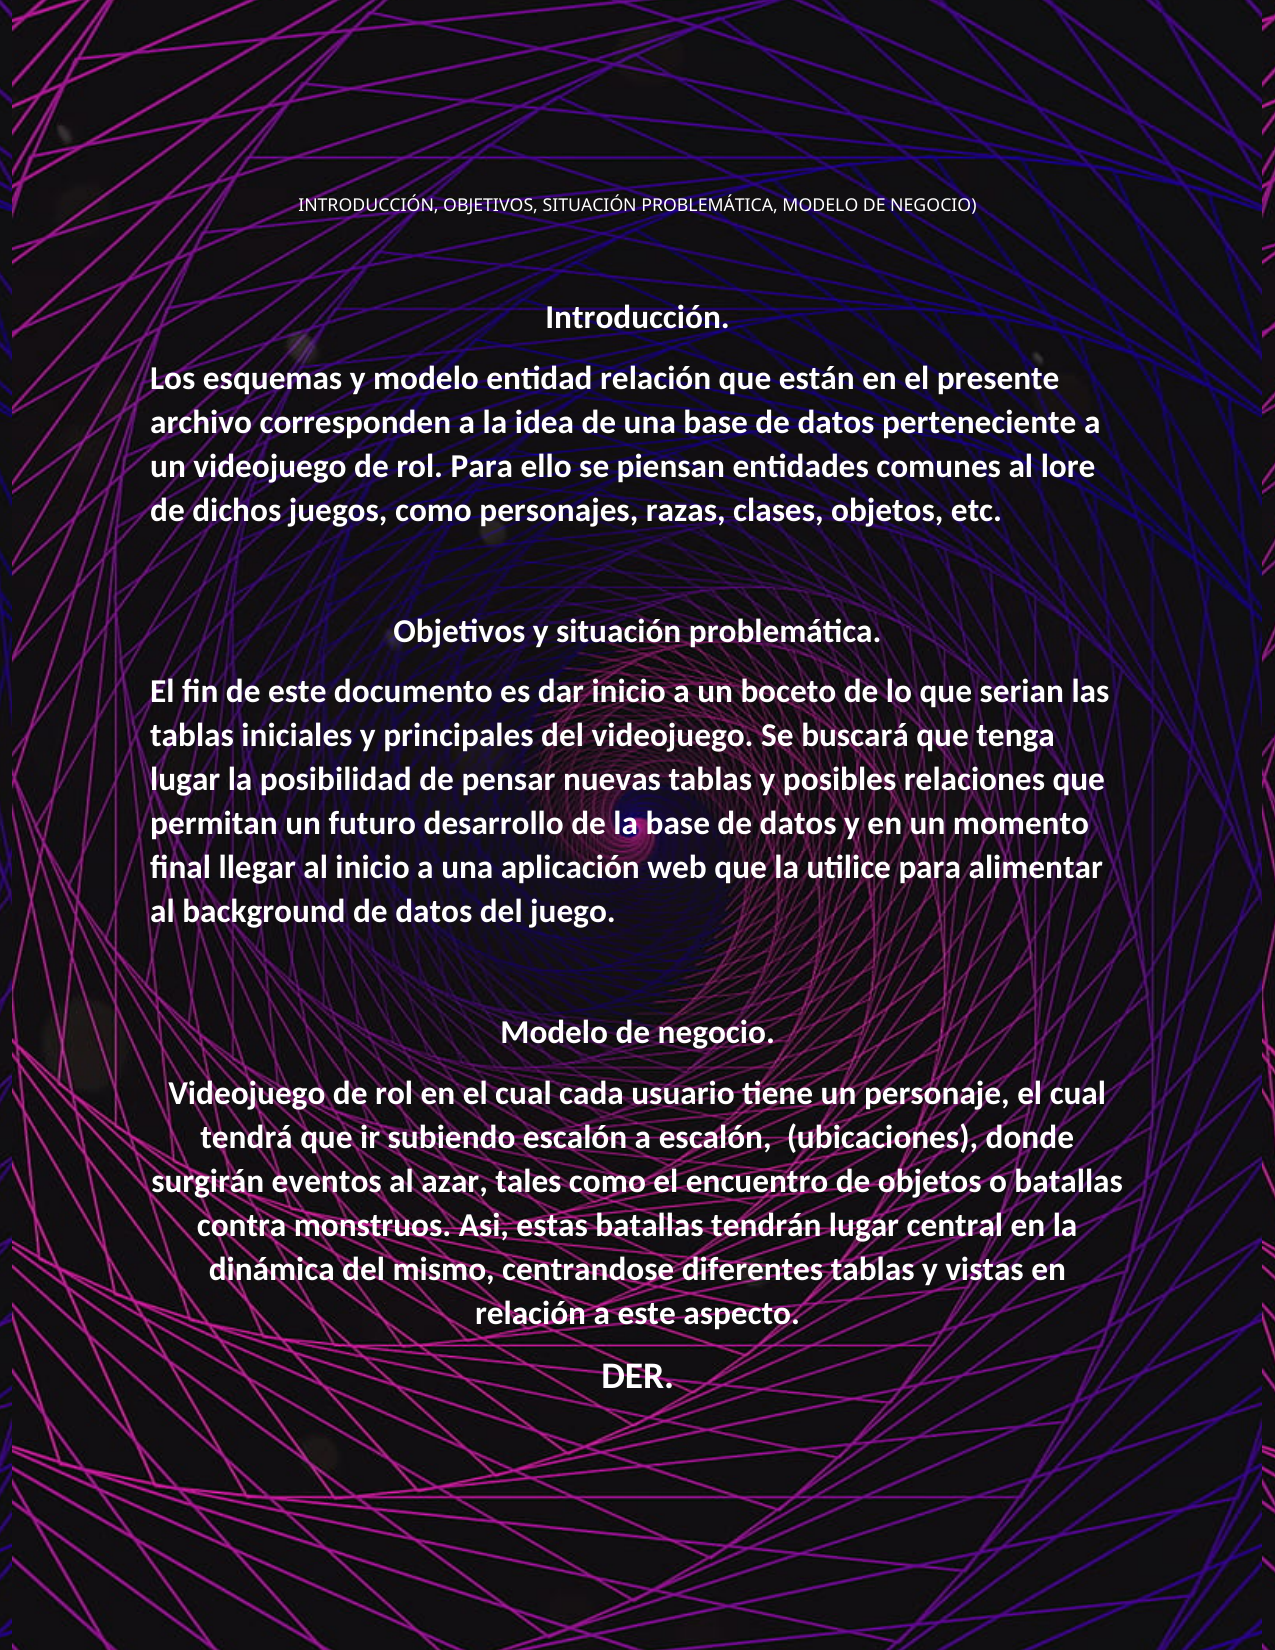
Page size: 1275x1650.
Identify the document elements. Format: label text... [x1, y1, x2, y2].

text Videojuego de rol en el cual cada usuario tiene un personaje, el cual tendrá que ir subiendo escalón a escalón, (ubicaciones), donde surgirán eventos al azar, tales como el encuentro de objetos o batallas contra monstruos. Asi, estas batallas tendrán lugar central en la dinámica del mismo, centrandose diferentes tablas y vistas en relación a este aspecto. [150, 1072, 1125, 1333]
text Introducción. [150, 296, 1125, 337]
text Los esquemas y modelo entidad relación que están en el presente archivo corresponden a la idea de una base de datos perteneciente a un videojuego de rol. Para ello se piensan entidades comunes al lore de dichos juegos, como personajes, razas, clases, objetos, etc. [150, 357, 1125, 529]
text Modelo de negocio. [150, 1011, 1125, 1052]
text INTRODUCCIÓN, OBJETIVOS, SITUACIÓN PROBLEMÁTICA, MODELO DE NEGOCIO) [150, 193, 1125, 217]
text El fin de este documento es dar inicio a un boceto de lo que serian las tablas iniciales y principales del videojuego. Se buscará que tenga lugar la posibilidad de pensar nuevas tablas y posibles relaciones que permitan un futuro desarrollo de la base de datos y en un momento final llegar al inicio a una aplicación web que la utilice para alimentar al background de datos del juego. [150, 670, 1125, 931]
text Objetivos y situación problemática. [150, 610, 1125, 651]
picture [0, 0, 1275, 1650]
text DER. [150, 1352, 1125, 1398]
